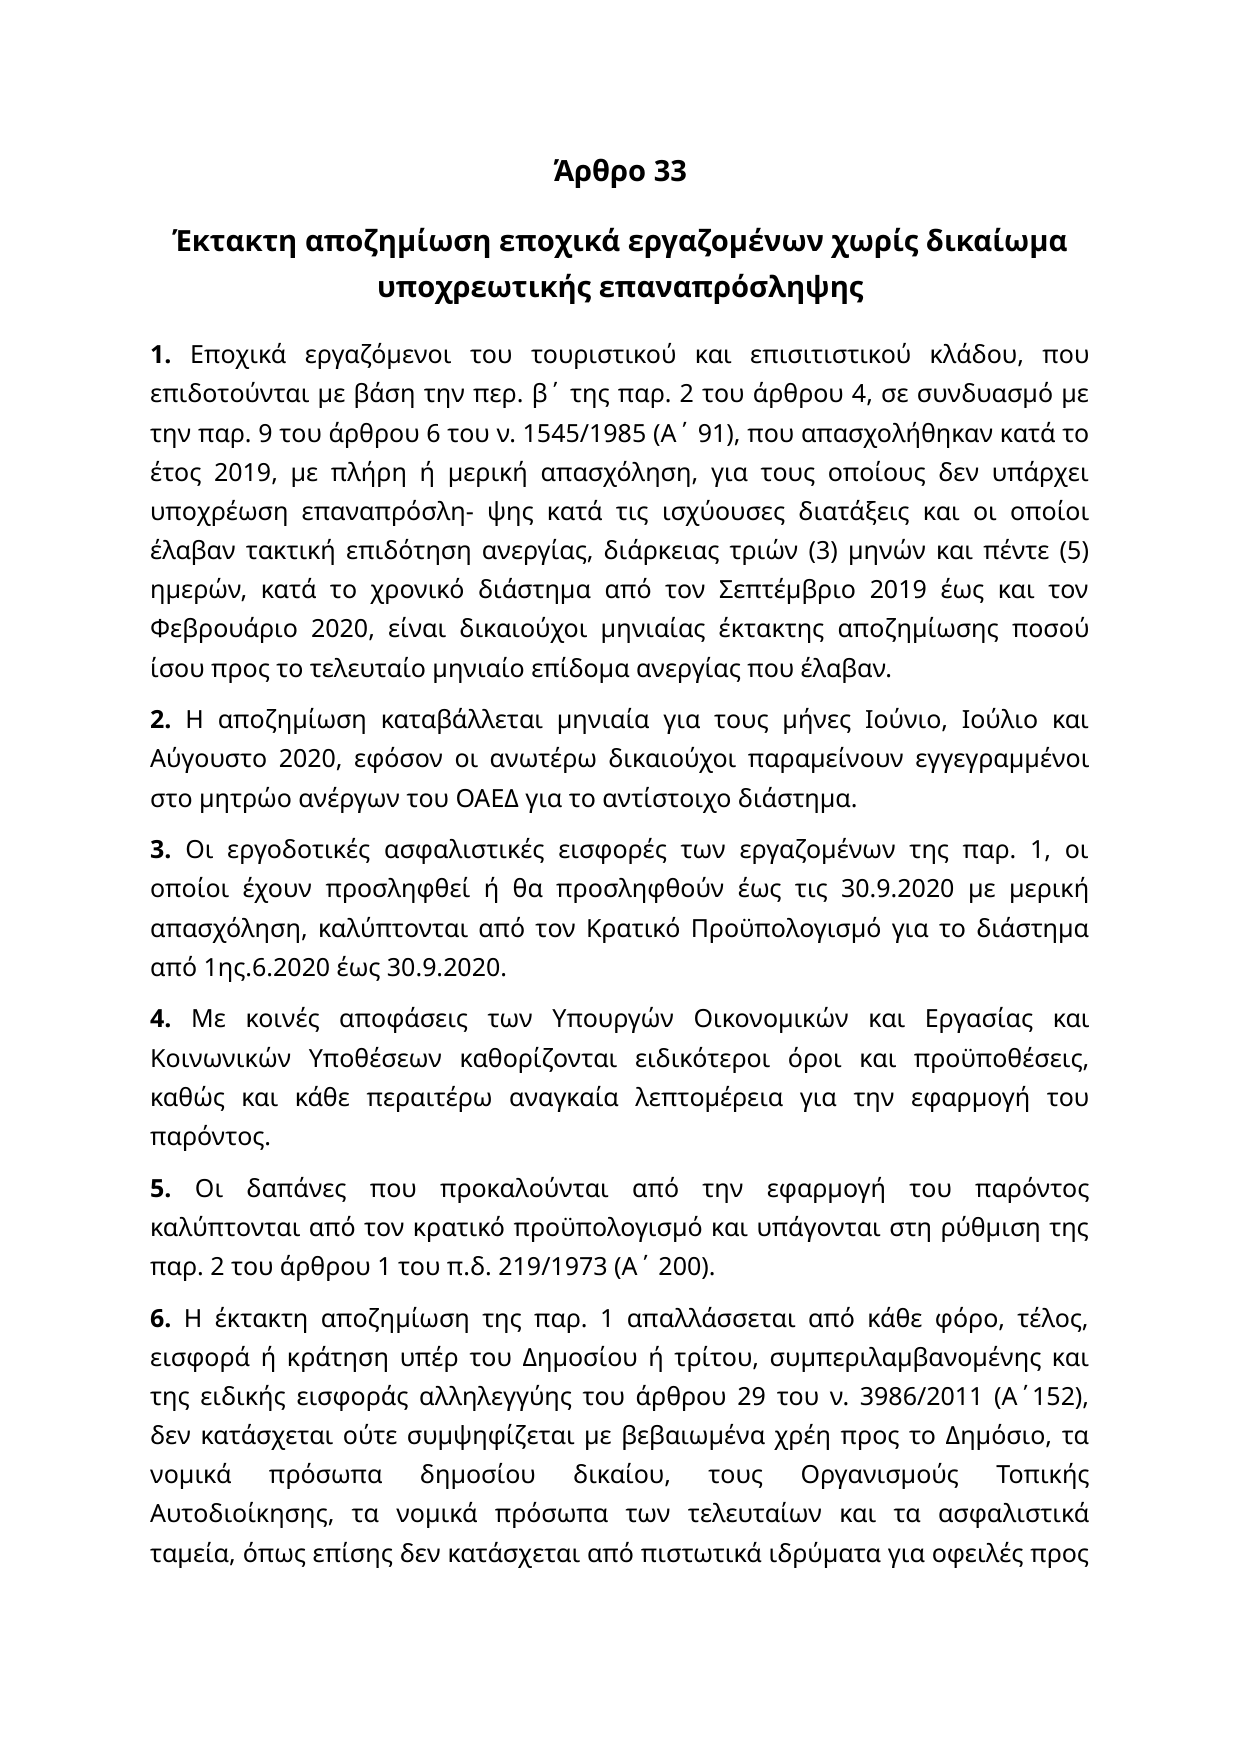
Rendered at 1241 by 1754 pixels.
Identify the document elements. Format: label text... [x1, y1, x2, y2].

text 4. Με κοινές αποφάσεις των Υπουργών Οικονομικών και Εργασίας και Κοινωνικών Υποθέσεων καθορίζονται ειδικότεροι όροι και προϋποθέσεις, καθώς και κάθε περαιτέρω αναγκαία λεπτομέρεια για την εφαρμογή του παρόντος. [150, 1001, 1090, 1153]
text 6. Η έκτακτη αποζημίωση της παρ. 1 απαλλάσσεται από κάθε φόρο, τέλος, εισφορά ή κράτηση υπέρ του Δημοσίου ή τρίτου, συμπεριλαμβανομένης και της ειδικής εισφοράς αλληλεγγύης του άρθρου 29 του ν. 3986/2011 (Α΄152), δεν κατάσχεται ούτε συμψηφίζεται με βεβαιωμένα χρέη προς το Δημόσιο, τα νομικά πρόσωπα δημοσίου δικαίου, τους Οργανισμούς Τοπικής Αυτοδιοίκησης, τα νομικά πρόσωπα των τελευταίων και τα ασφαλιστικά ταμεία, όπως επίσης δεν κατάσχεται από πιστωτικά ιδρύματα για οφειλές προς [150, 1300, 1090, 1569]
text 2. Η αποζημίωση καταβάλλεται μηνιαία για τους μήνες Ιούνιο, Ιούλιο και Αύγουστο 2020, εφόσον οι ανωτέρω δικαιούχοι παραμείνουν εγγεγραμμένοι στο μητρώο ανέργων του ΟΑΕΔ για το αντίστοιχο διάστημα. [150, 702, 1090, 814]
subtitle Έκτακτη αποζημίωση εποχικά εργαζομένων χωρίς δικαίωμα υποχρεωτικής επαναπρόσληψης [150, 221, 1090, 306]
text 3. Οι εργοδοτικές ασφαλιστικές εισφορές των εργαζομένων της παρ. 1, οι οποίοι έχουν προσληφθεί ή θα προσληφθούν έως τις 30.9.2020 με μερική απασχόληση, καλύπτονται από τον Κρατικό Προϋπολογισμό για το διάστημα από 1ης.6.2020 έως 30.9.2020. [150, 832, 1090, 983]
text 5. Οι δαπάνες που προκαλούνται από την εφαρμογή του παρόντος καλύπτονται από τον κρατικό προϋπολογισμό και υπάγονται στη ρύθμιση της παρ. 2 του άρθρου 1 του π.δ. 219/1973 (Α΄ 200). [150, 1170, 1090, 1283]
text 1. Εποχικά εργαζόμενοι του τουριστικού και επισιτιστικού κλάδου, που επιδοτούνται με βάση την περ. β΄ της παρ. 2 του άρθρου 4, σε συνδυασμό με την παρ. 9 του άρθρου 6 του ν. 1545/1985 (Α΄ 91), που απασχολήθηκαν κατά το έτος 2019, με πλήρη ή μερική απασχόληση, για τους οποίους δεν υπάρχει υποχρέωση επαναπρόσλη- ψης κατά τις ισχύουσες διατάξεις και οι οποίοι έλαβαν τακτική επιδότηση ανεργίας, διάρκειας τριών (3) μηνών και πέντε (5) ημερών, κατά το χρονικό διάστημα από τον Σεπτέμβριο 2019 έως και τον Φεβρουάριο 2020, είναι δικαιούχοι μηνιαίας έκτακτης αποζημίωσης ποσού ίσου προς το τελευταίο μηνιαίο επίδομα ανεργίας που έλαβαν. [150, 337, 1090, 684]
subtitle Άρθρο 33 [150, 150, 1090, 190]
